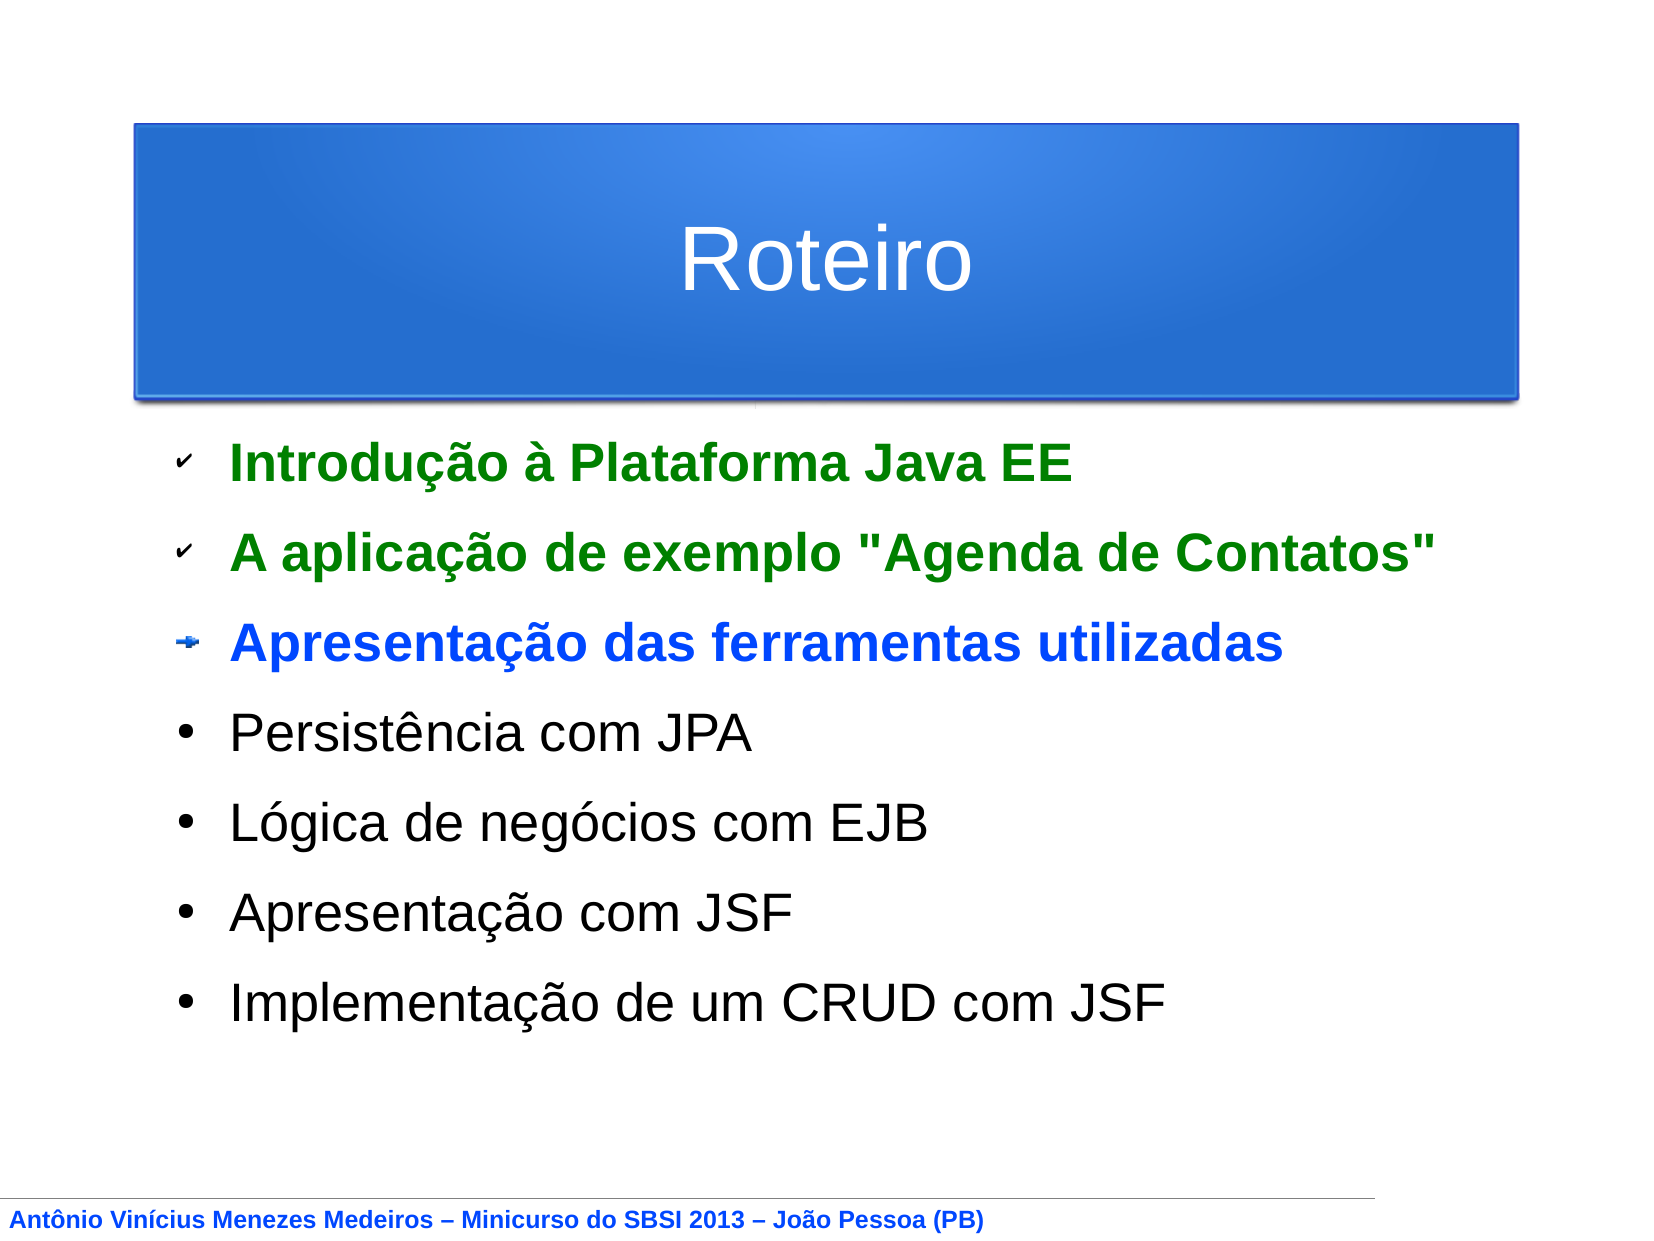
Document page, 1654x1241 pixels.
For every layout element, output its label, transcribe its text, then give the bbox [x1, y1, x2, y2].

list Introdução à Plataforma Java EE A aplicação de exemplo "Agenda de Contatos" Apresentação das ferramentas utilizadas Persistência com JPA Lógica de negócios com EJB Apresentação com JSF Implementação de um CRUD com JSF [158, 431, 1495, 1152]
title Roteiro [232, 143, 1421, 375]
picture [129, 123, 1524, 409]
